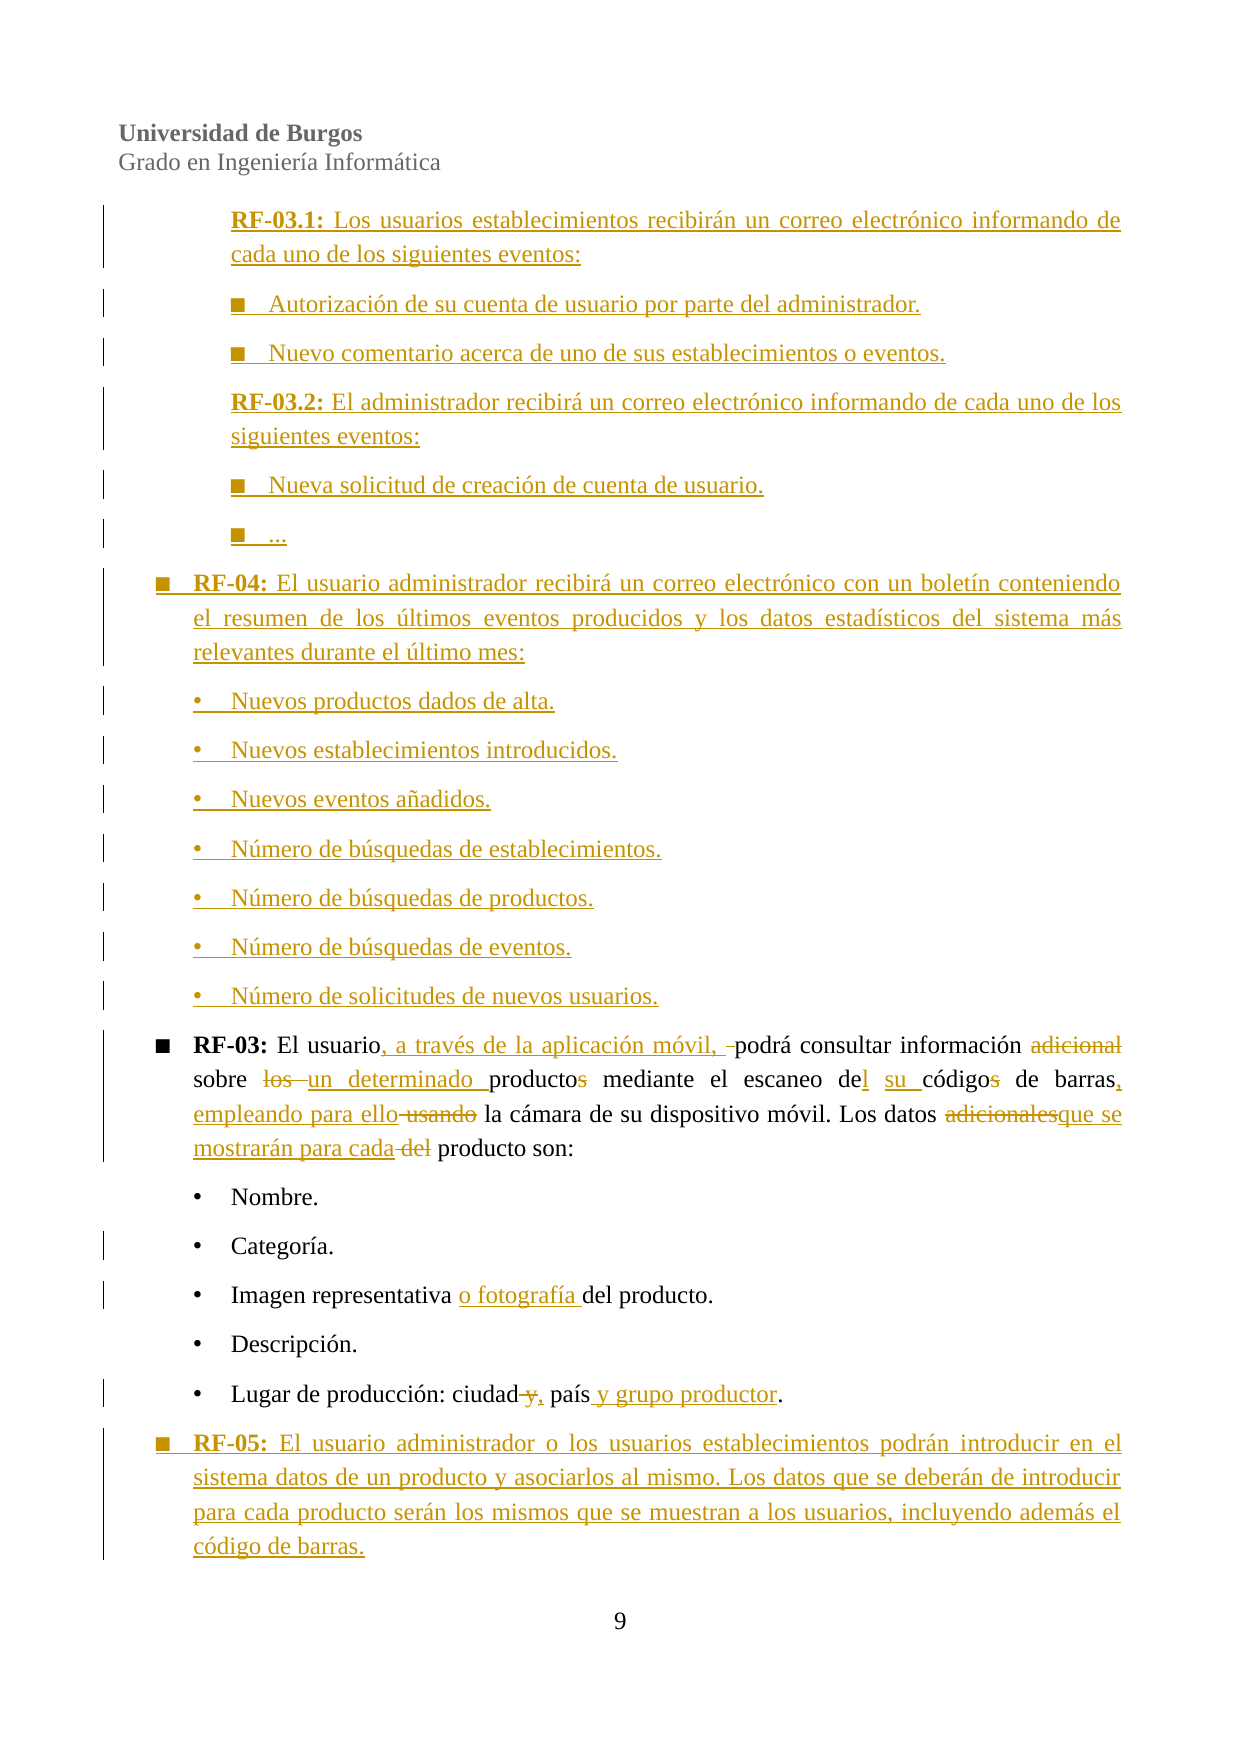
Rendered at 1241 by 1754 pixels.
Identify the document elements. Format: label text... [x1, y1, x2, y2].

list Nuevos productos dados de alta. [193, 686, 1122, 715]
list RF-03: El usuario, a través de la aplicación móvil, podrá consultar información sobre un determinado producto mediante el escaneo del su código de barras, empleando para ello la cámara de su dispositivo móvil. Los datos que se mostrarán para cada producto son: [156, 1030, 1122, 1162]
list Nuevo comentario acerca de uno de sus establecimientos o eventos. [231, 338, 1122, 366]
list Número de solicitudes de nuevos usuarios. [193, 981, 1122, 1009]
list Nuevos establecimientos introducidos. [193, 736, 1122, 764]
list Autorización de su cuenta de usuario por parte del administrador. [231, 289, 1122, 317]
list Categoría. [193, 1231, 1122, 1260]
list sistema datos de un producto y asociarlos al mismo. Los datos que se deberán de introducir para cada producto serán los mismos que se muestran a los usuarios, incluyendo además el código de barras. [156, 1454, 1122, 1560]
list ... [231, 519, 1122, 548]
list Nombre. [193, 1182, 1122, 1211]
list Lugar de producción: ciudad, país y grupo productor. [193, 1379, 1122, 1407]
list Número de búsquedas de eventos. [193, 932, 1122, 961]
list RF-05: El usuario administrador o los usuarios establecimientos podrán introducir en el [156, 1428, 1122, 1453]
list Número de búsquedas de productos. [193, 883, 1122, 911]
list Imagen representativa o fotografía del producto. [193, 1281, 1122, 1309]
list Nueva solicitud de creación de cuenta de usuario. [231, 470, 1122, 499]
list RF-04: El usuario administrador recibirá un correo electrónico con un boletín conteniendo el resumen de los últimos eventos producidos y los datos estadísticos del sistema más relevantes durante el último mes: [156, 568, 1122, 666]
list RF-03.2: El administrador recibirá un correo electrónico informando de cada uno de los siguientes eventos: [193, 387, 1122, 450]
list Nuevos eventos añadidos. [193, 784, 1122, 813]
list RF-03.1: Los usuarios establecimientos recibirán un correo electrónico informando de cada uno de los siguientes eventos: [193, 205, 1122, 268]
list Número de búsquedas de establecimientos. [193, 834, 1122, 862]
list Descripción. [193, 1329, 1122, 1358]
